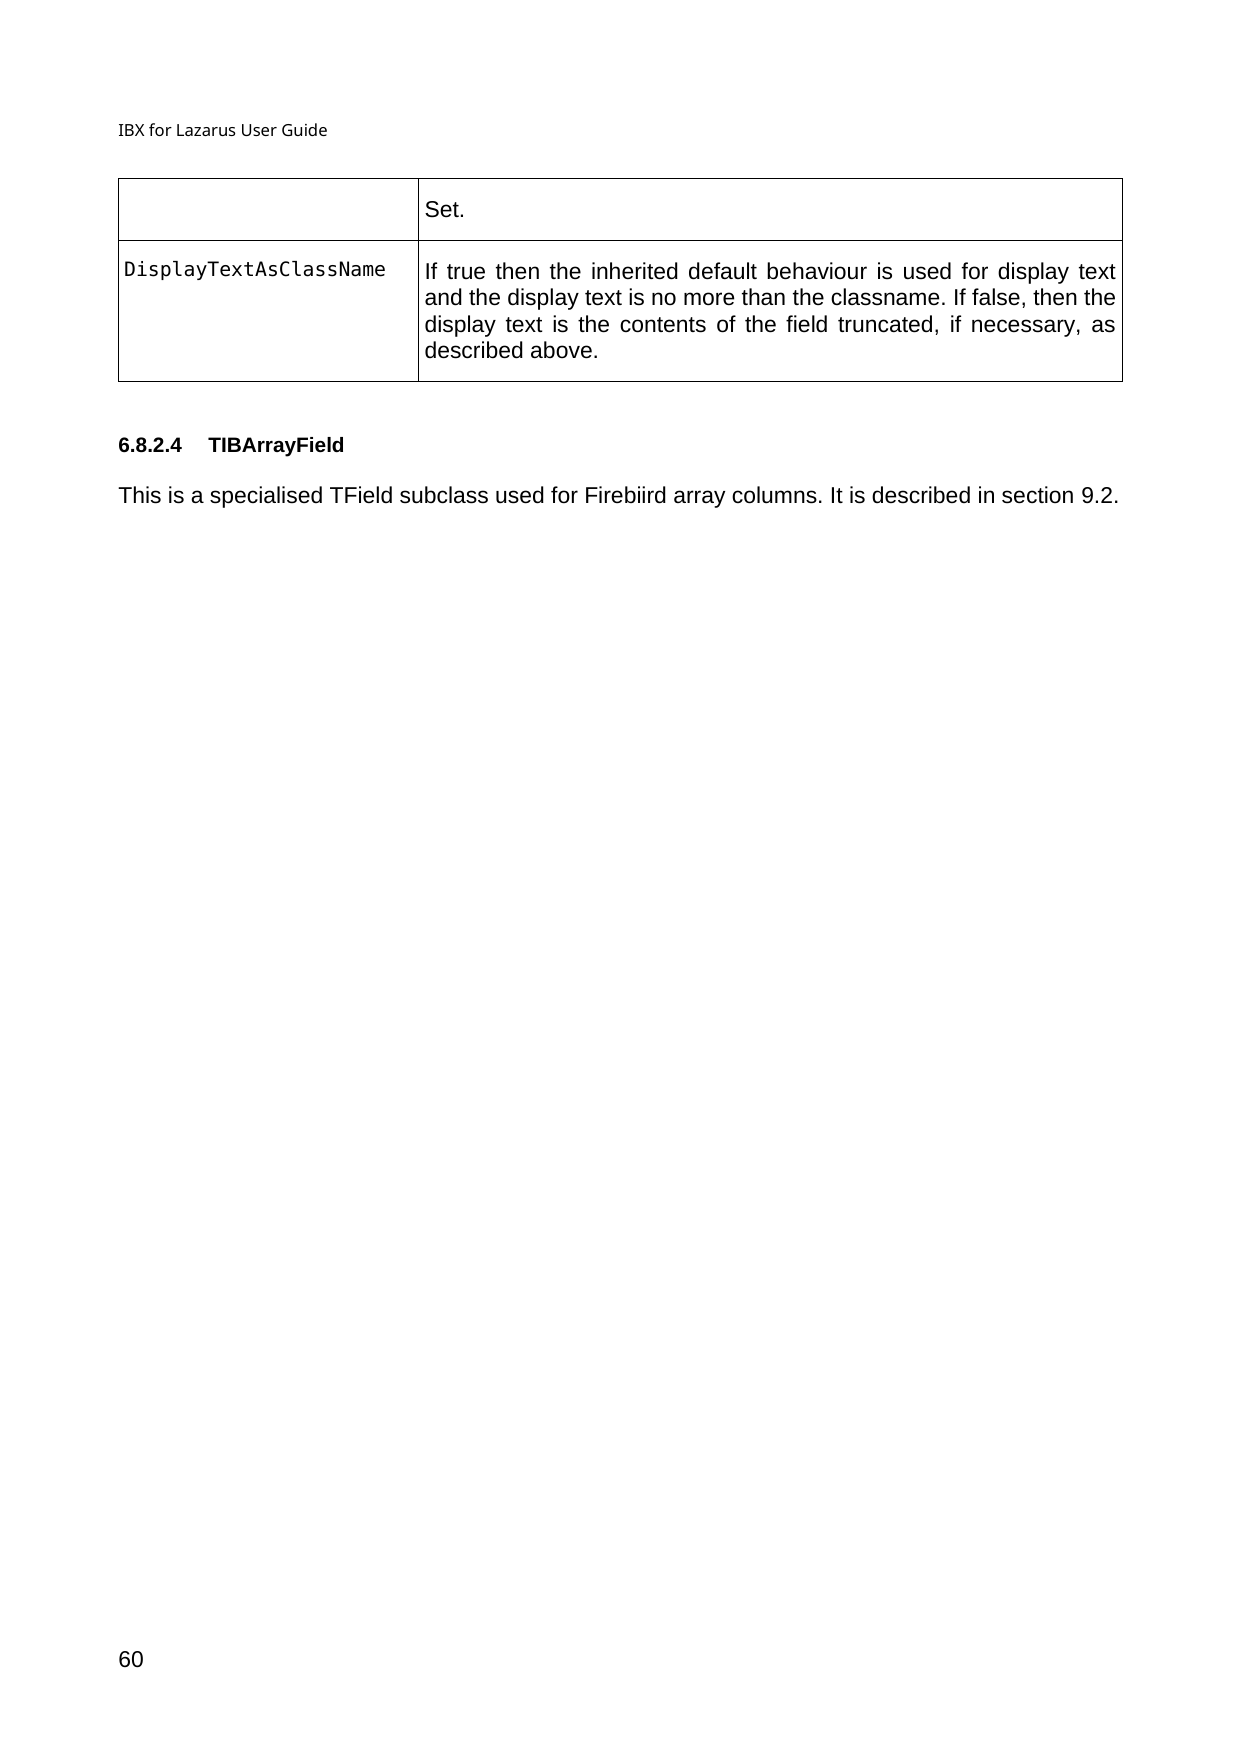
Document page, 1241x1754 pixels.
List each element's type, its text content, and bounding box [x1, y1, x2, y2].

subtitle TIBArrayField [118, 432, 1122, 456]
table_cell [119, 179, 418, 240]
text This is a specialised TField subclass used for Firebiird array columns. It is described in section 9.2. [118, 482, 1122, 508]
table_cell If true then the inherited default behaviour is used for display text and the display text is no more than the classname. If false, then the display text is the contents of the field truncated, if necessary, as described above. [419, 241, 1122, 381]
table_cell DisplayTextAsClassName [119, 241, 418, 381]
table_cell Set. [419, 179, 1122, 240]
